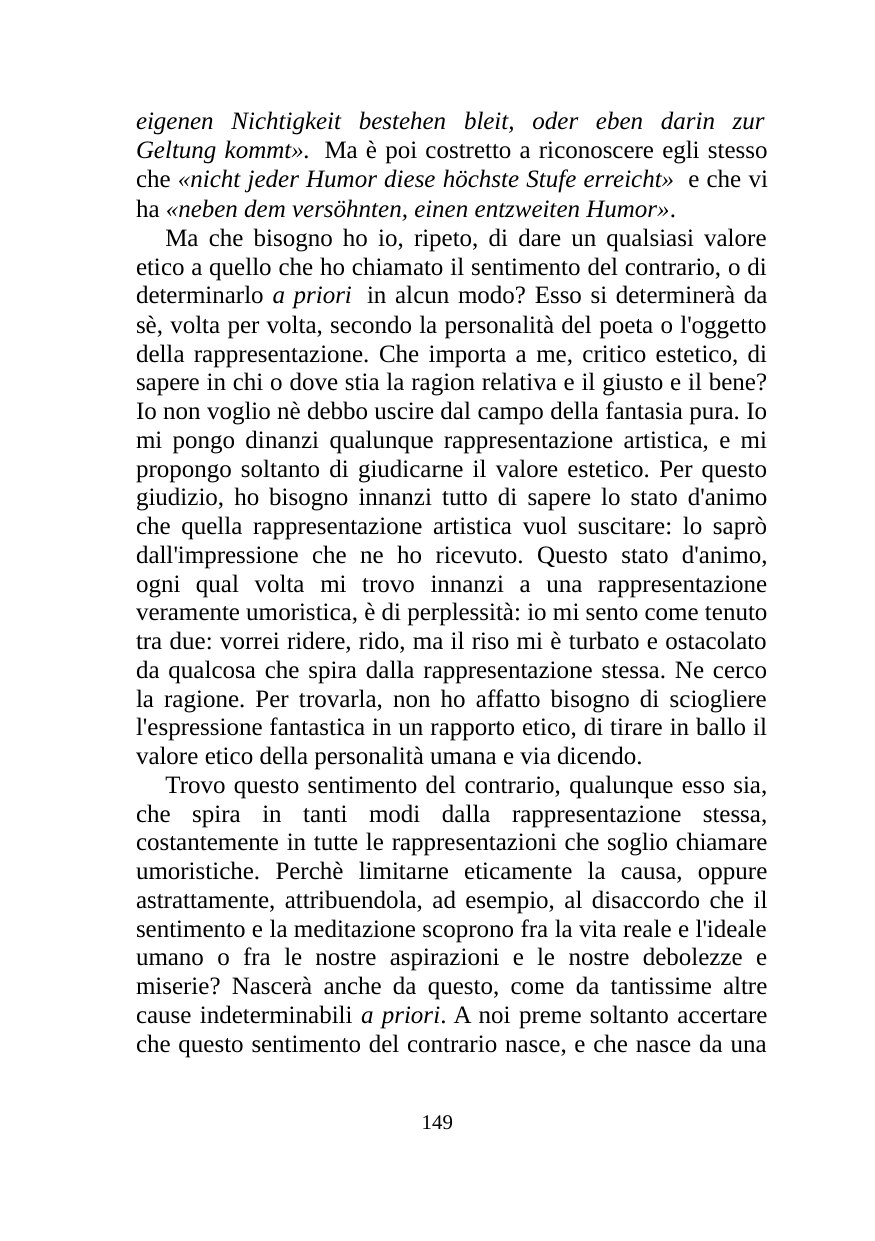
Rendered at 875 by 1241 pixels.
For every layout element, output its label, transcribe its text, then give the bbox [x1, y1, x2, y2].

text Trovo questo sentimento del contrario, qualunque esso sia, che spira in tanti modi dalla rappresentazione stessa, costantemente in tutte le rappresentazioni che soglio chiamare umoristiche. Perchè limitarne eticamente la causa, oppure astrattamente, attribuendola, ad esempio, al disaccordo che il sentimento e la meditazione scoprono fra la vita reale e l'ideale umano o fra le nostre aspirazioni e le nostre debolezze e miserie? Nascerà anche da questo, come da tantissime altre cause indeterminabili a priori. A noi preme soltanto accertare che questo sentimento del contrario nasce, e che nasce da una [136, 770, 768, 1057]
text eigenen Nichtigkeit bestehen bleit, oder eben darin zur Geltung kommt». Ma è poi costretto a riconoscere egli stesso che «nicht jeder Humor diese höchste Stufe erreicht» e che vi ha «neben dem versöhnten, einen entzweiten Humor». [136, 106, 768, 223]
text Ma che bisogno ho io, ripeto, di dare un qualsiasi valore etico a quello che ho chiamato il sentimento del contrario, o di determinarlo a priori in alcun modo? Esso si determinerà da sè, volta per volta, secondo la personalità del poeta o l'oggetto della rappresentazione. Che importa a me, critico estetico, di sapere in chi o dove stia la ragion relativa e il giusto e il bene? Io non voglio nè debbo uscire dal campo della fantasia pura. Io mi pongo dinanzi qualunque rappresentazione artistica, e mi propongo soltanto di giudicarne il valore estetico. Per questo giudizio, ho bisogno innanzi tutto di sapere lo stato d'animo che quella rappresentazione artistica vuol suscitare: lo saprò dall'impressione che ne ho ricevuto. Questo stato d'animo, ogni qual volta mi trovo innanzi a una rappresentazione veramente umoristica, è di perplessità: io mi sento come tenuto tra due: vorrei ridere, rido, ma il riso mi è turbato e ostacolato da qualcosa che spira dalla rappresentazione stessa. Ne cerco la ragione. Per trovarla, non ho affatto bisogno di sciogliere l'espressione fantastica in un rapporto etico, di tirare in ballo il valore etico della personalità umana e via dicendo. [136, 223, 768, 770]
